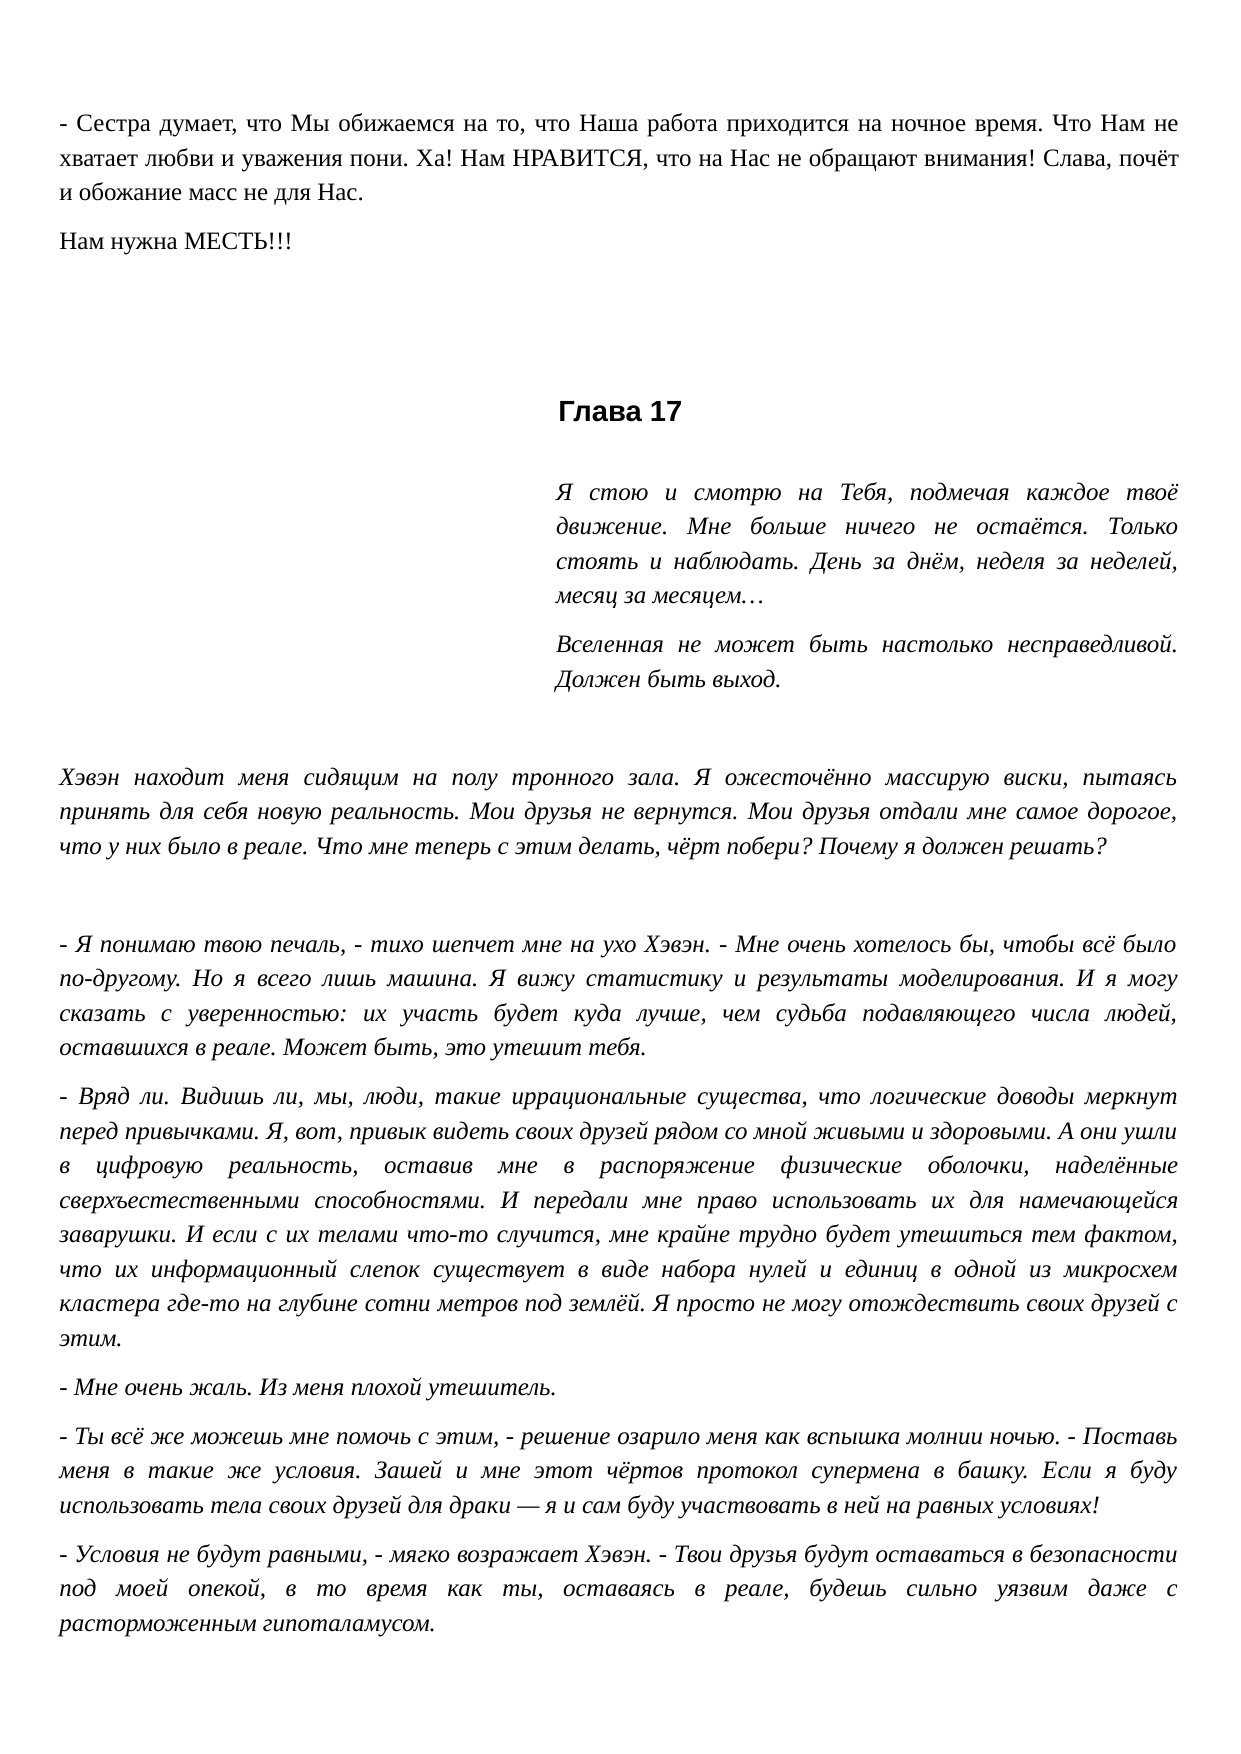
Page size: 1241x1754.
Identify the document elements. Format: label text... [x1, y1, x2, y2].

subtitle Глава 17 [59, 394, 1181, 428]
text - Ты всё же можешь мне помочь с этим, - решение озарило меня как вспышка молнии ночью. - Поставь меня в такие же условия. Зашей и мне этот чёртов протокол супермена в башку. Если я буду использовать тела своих друзей для драки — я и сам буду участвовать в ней на равных условиях! [59, 1421, 1181, 1519]
text - Условия не будут равными, - мягко возражает Хэвэн. - Твои друзья будут оставаться в безопасности под моей опекой, в то время как ты, оставаясь в реале, будешь сильно уязвим даже с расторможенным гипоталамусом. [59, 1539, 1181, 1637]
text - Я понимаю твою печаль, - тихо шепчет мне на ухо Хэвэн. - Мне очень хотелось бы, чтобы всё было по-другому. Но я всего лишь машина. Я вижу статистику и результаты моделирования. И я могу сказать с уверенностью: их участь будет куда лучше, чем судьба подавляющего числа людей, оставшихся в реале. Может быть, это утешит тебя. [59, 929, 1181, 1061]
text - Вряд ли. Видишь ли, мы, люди, такие иррациональные существа, что логические доводы меркнут перед привычками. Я, вот, привык видеть своих друзей рядом со мной живыми и здоровыми. А они ушли в цифровую реальность, оставив мне в распоряжение физические оболочки, наделённые сверхъестественными способностями. И передали мне право использовать их для намечающейся заварушки. И если с их телами что-то случится, мне крайне трудно будет утешиться тем фактом, что их информационный слепок существует в виде набора нулей и единиц в одной из микросхем кластера где-то на глубине сотни метров под землёй. Я просто не могу отождествить своих друзей с этим. [59, 1081, 1181, 1352]
text Нам нужна МЕСТЬ!!! [59, 226, 1181, 255]
text - Сестра думает, что Мы обижаемся на то, что Наша работа приходится на ночное время. Что Нам не хватает любви и уважения пони. Ха! Нам НРАВИТСЯ, что на Нас не обращают внимания! Слава, почёт и обожание масс не для Нас. [59, 108, 1181, 206]
text - Мне очень жаль. Из меня плохой утешитель. [59, 1372, 1181, 1401]
text Вселенная не может быть настолько несправедливой. Должен быть выход. [556, 629, 1181, 692]
text Я стою и смотрю на Тебя, подмечая каждое твоё движение. Мне больше ничего не остаётся. Только стоять и наблюдать. День за днём, неделя за неделей, месяц за месяцем… [556, 477, 1181, 609]
text Хэвэн находит меня сидящим на полу тронного зала. Я ожесточённо массирую виски, пытаясь принять для себя новую реальность. Мои друзья не вернутся. Мои друзья отдали мне самое дорогое, что у них было в реале. Что мне теперь с этим делать, чёрт побери? Почему я должен решать? [59, 762, 1181, 859]
